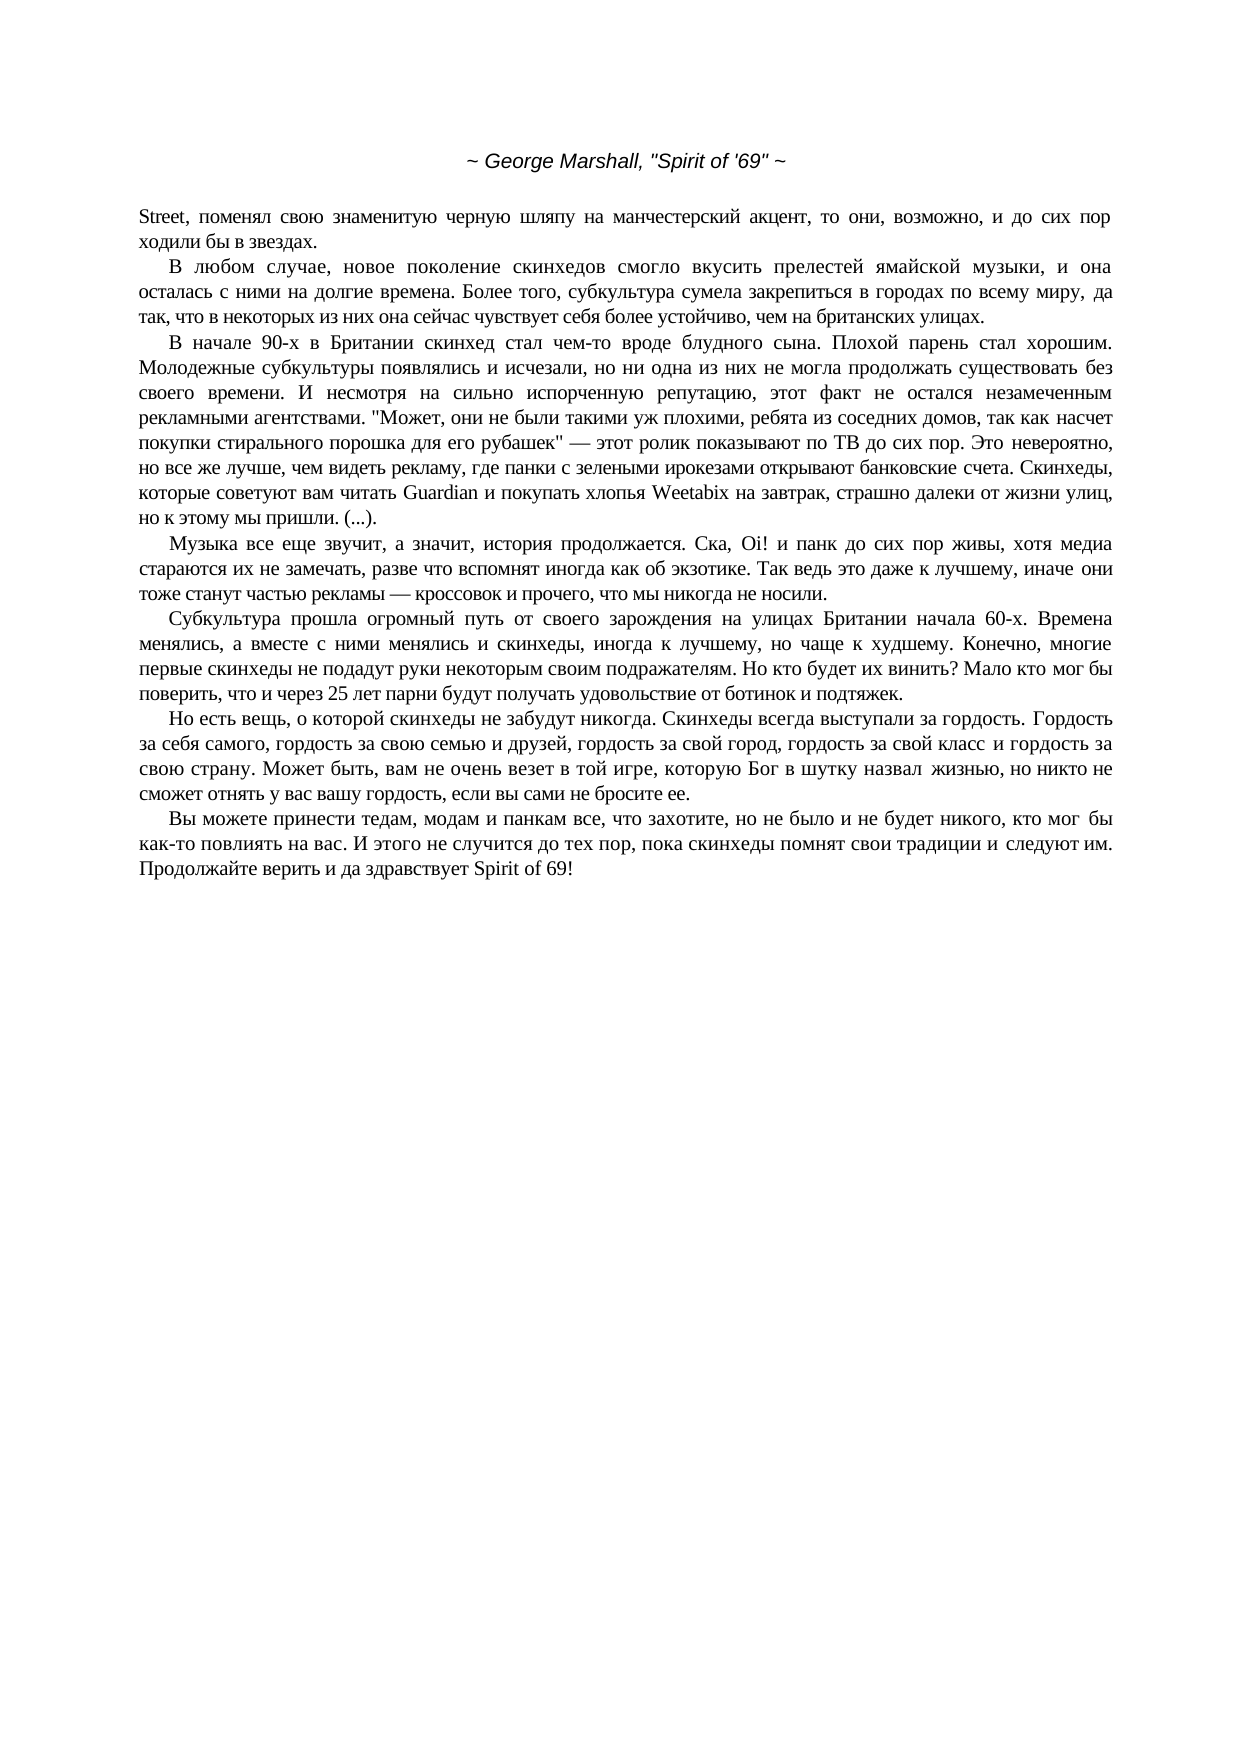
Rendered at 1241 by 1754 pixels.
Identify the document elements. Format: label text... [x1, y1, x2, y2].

text Street, поменял свою знаменитую черную шляпу на манчестерский акцент, то они, возможно, и до сих пор ходили бы в звездах. [138, 204, 1112, 254]
text ~ George Marshall, "Spirit of '69" ~ [141, 150, 1113, 173]
text В начале 90-х в Британии скинхед стал чем-то вроде блудного сына. Плохой парень стал хорошим. Молодежные субкультуры появлялись и исчезали, но ни одна из них не могла продолжать существовать без своего времени. И несмотря на сильно испорченную репутацию, этот факт не остался незамеченным рекламными агентствами. "Может, они не были такими уж плохими, ребята из соседних домов, так как насчет покупки стирального порошка для его рубашек" — этот ролик показывают по ТВ до сих пор. Это невероятно, но все же лучше, чем видеть рекламу, где панки с зелеными ирокезами открывают банковские счета. Скинхеды, которые советуют вам читать Guardian и покупать хлопья Weetabix на завтрак, страшно далеки от жизни улиц, но к этому мы пришли. (...). [138, 330, 1113, 530]
text Музыка все еще звучит, а значит, история продолжается. Ска, Oi! и панк до сих пор живы, хотя медиа стараются их не замечать, разве что вспомнят иногда как об экзотике. Так ведь это даже к лучшему, иначе они тоже станут частью рекламы — кроссовок и прочего, что мы никогда не носили. [139, 530, 1113, 605]
text Вы можете принести тедам, модам и панкам все, что захотите, но не было и не будет никого, кто мог бы как-то повлиять на вас. И этого не случится до тех пор, пока скинхеды помнят свои традиции и следуют им. Продолжайте верить и да здравствует Spirit of 69! [139, 806, 1113, 881]
text Субкультура прошла огромный путь от своего зарождения на улицах Британии начала 60-х. Времена менялись, а вместе с ними менялись и скинхеды, иногда к лучшему, но чаще к худшему. Конечно, многие первые скинхеды не подадут руки некоторым своим подражателям. Но кто будет их винить? Мало кто мог бы поверить, что и через 25 лет парни будут получать удовольствие от ботинок и подтяжек. [139, 605, 1113, 705]
text Но есть вещь, о которой скинхеды не забудут никогда. Скинхеды всегда выступали за гордость. Гордость за себя самого, гордость за свою семью и друзей, гордость за свой город, гордость за свой класс и гордость за свою страну. Может быть, вам не очень везет в той игре, которую Бог в шутку назвал жизнью, но никто не сможет отнять у вас вашу гордость, если вы сами не бросите ее. [139, 705, 1113, 805]
text В любом случае, новое поколение скинхедов смогло вкусить прелестей ямайской музыки, и она осталась с ними на долгие времена. Более того, субкультура сумела закрепиться в городах по всему миру, да так, что в некоторых из них она сейчас чувствует себя более устойчиво, чем на британских улицах. [138, 254, 1113, 329]
